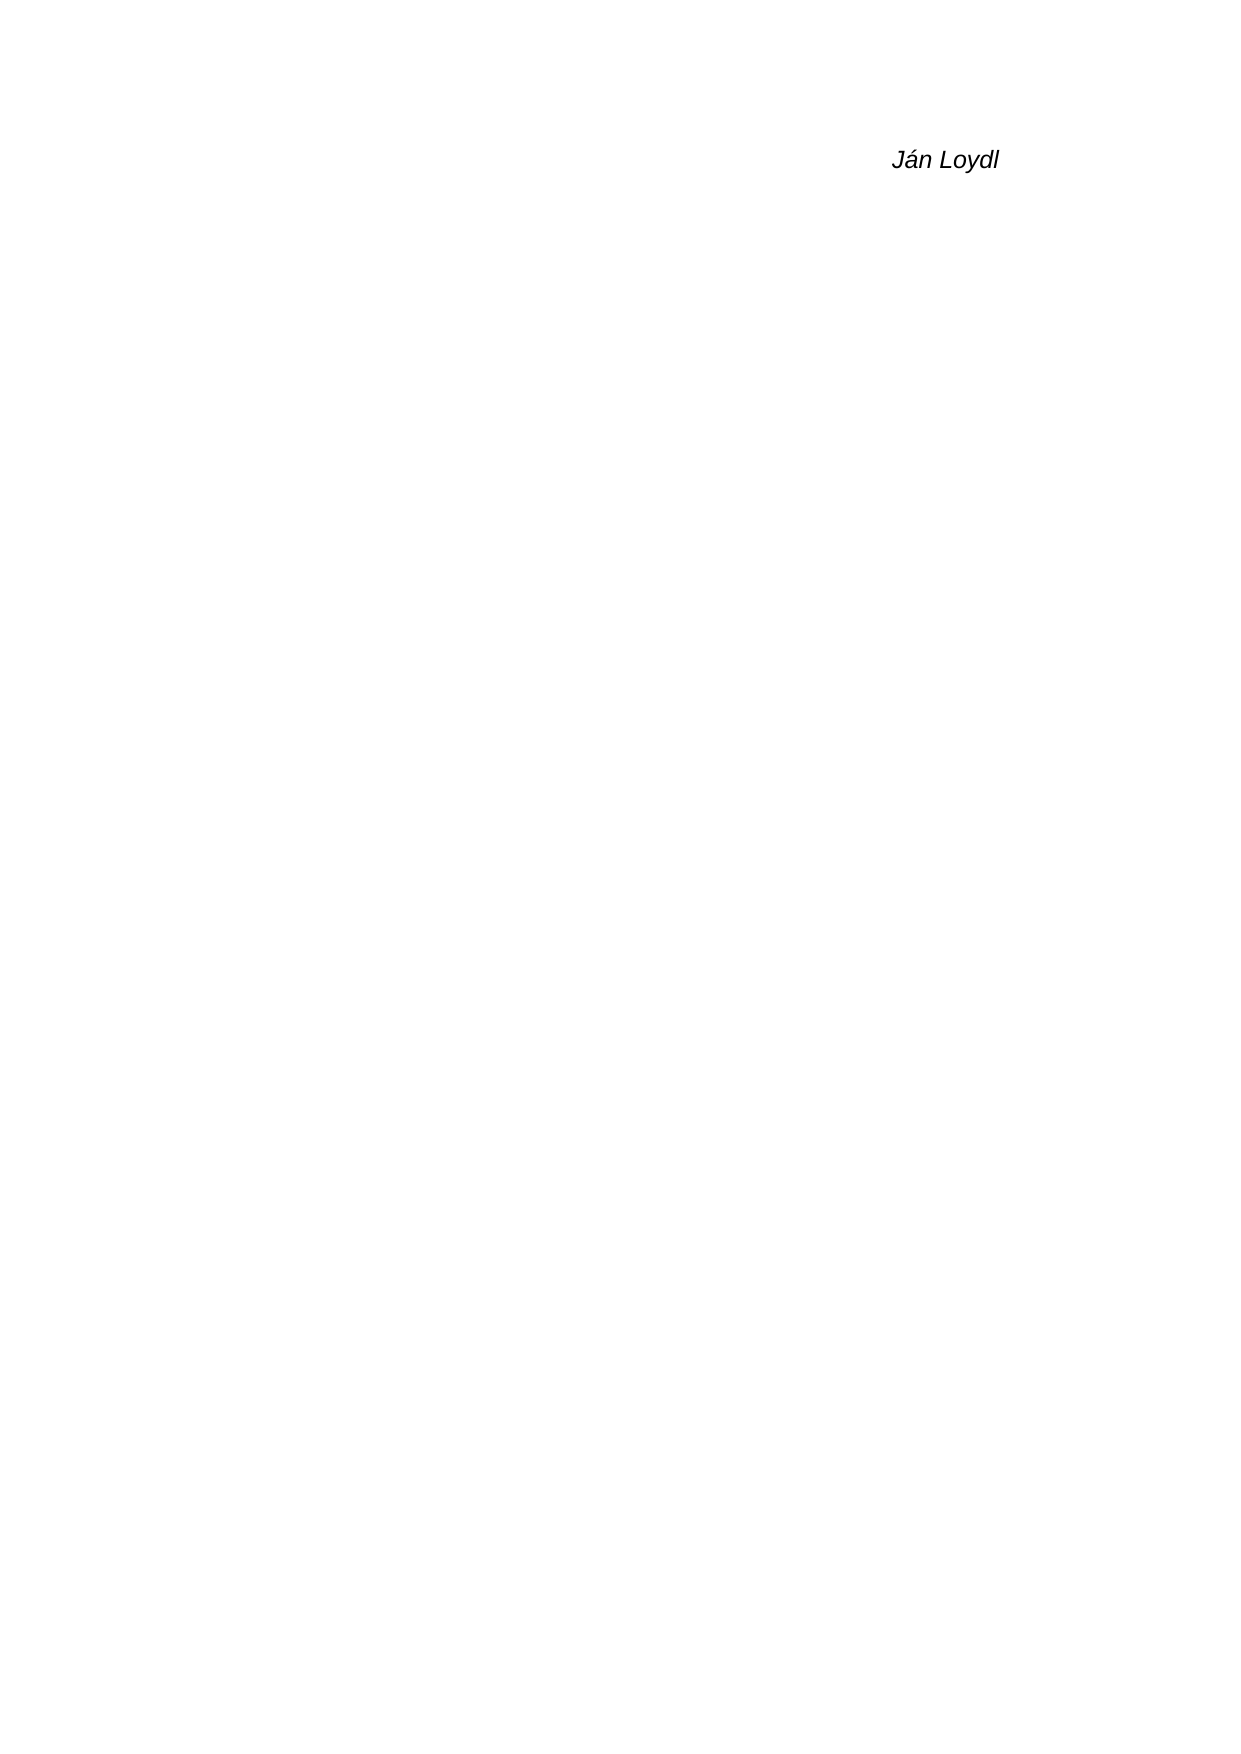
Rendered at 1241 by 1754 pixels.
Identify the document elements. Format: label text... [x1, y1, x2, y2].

text Ján Loydl [118, 146, 1001, 174]
